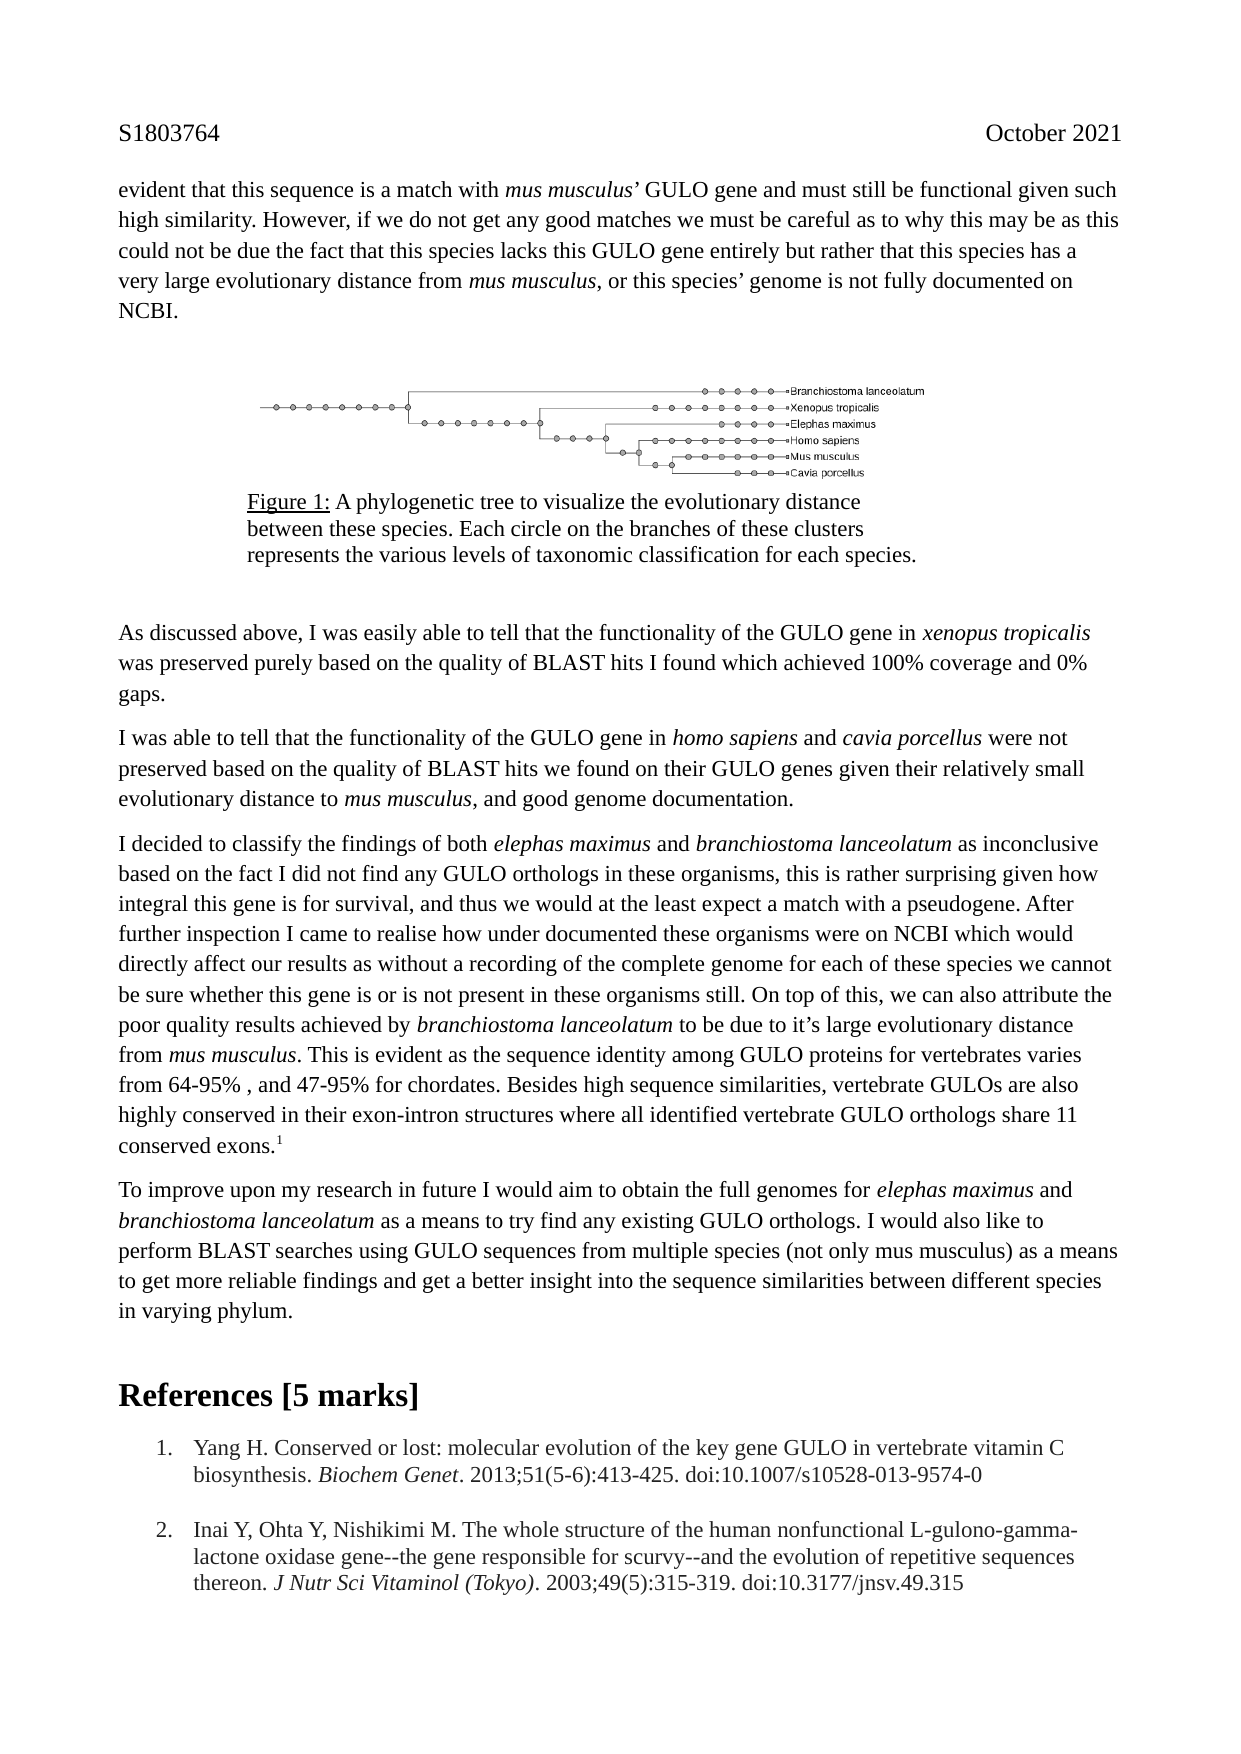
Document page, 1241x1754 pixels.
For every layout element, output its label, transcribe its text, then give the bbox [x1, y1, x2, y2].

text evident that this sequence is a match with mus musculus’ GULO gene and must still be functional given such high similarity. However, if we do not get any good matches we must be careful as to why this may be as this could not be due the fact that this species lacks this GULO gene entirely but rather that this species has a very large evolutionary distance from mus musculus, or this species’ genome is not fully documented on NCBI. [118, 176, 1122, 323]
list Yang H. Conserved or lost: molecular evolution of the key gene GULO in vertebrate vitamin C biosynthesis. Biochem Genet. 2013;51(5-6):413-425. doi:10.1007/s10528-013-9574-0 [156, 1434, 1122, 1487]
picture [246, 421, 933, 489]
text Figure 1: A phylogenetic tree to visualize the evolutionary distance between these species. Each circle on the branches of these clusters represents the various levels of taxonomic classification for each species. [247, 489, 932, 567]
text I decided to classify the findings of both elephas maximus and branchiostoma lanceolatum as inconclusive based on the fact I did not find any GULO orthologs in these organisms, this is rather surprising given how integral this gene is for survival, and thus we would at the least expect a match with a pseudogene. After further inspection I came to realise how under documented these organisms were on NCBI which would directly affect our results as without a recording of the complete genome for each of these species we cannot be sure whether this gene is or is not present in these organisms still. On top of this, we can also attribute the poor quality results achieved by branchiostoma lanceolatum to be due to it’s large evolutionary distance from mus musculus. This is evident as the sequence identity among GULO proteins for vertebrates varies from 64-95% , and 47-95% for chordates. Besides high sequence similarities, vertebrate GULOs are also highly conserved in their exon-intron structures where all identified vertebrate GULO orthologs share 11 conserved exons.1 [118, 830, 1122, 1158]
text [247, 372, 932, 421]
list Inai Y, Ohta Y, Nishikimi M. The whole structure of the human nonfunctional L-gulono-gamma-lactone oxidase gene--the gene responsible for scurvy--and the evolution of repetitive sequences thereon. J Nutr Sci Vitaminol (Tokyo). 2003;49(5):315-319. doi:10.3177/jnsv.49.315 [156, 1516, 1122, 1596]
text References [5 marks] [118, 1376, 1122, 1414]
text As discussed above, I was easily able to tell that the functionality of the GULO gene in xenopus tropicalis was preserved purely based on the quality of BLAST hits I found which achieved 100% coverage and 0% gaps. [118, 619, 1122, 706]
text I was able to tell that the functionality of the GULO gene in homo sapiens and cavia porcellus were not preserved based on the quality of BLAST hits we found on their GULO genes given their relatively small evolutionary distance to mus musculus, and good genome documentation. [118, 724, 1122, 811]
text To improve upon my research in future I would aim to obtain the full genomes for elephas maximus and branchiostoma lanceolatum as a means to try find any existing GULO orthologs. I would also like to perform BLAST searches using GULO sequences from multiple species (not only mus musculus) as a means to get more reliable findings and get a better insight into the sequence similarities between different species in varying phylum. [118, 1177, 1122, 1357]
